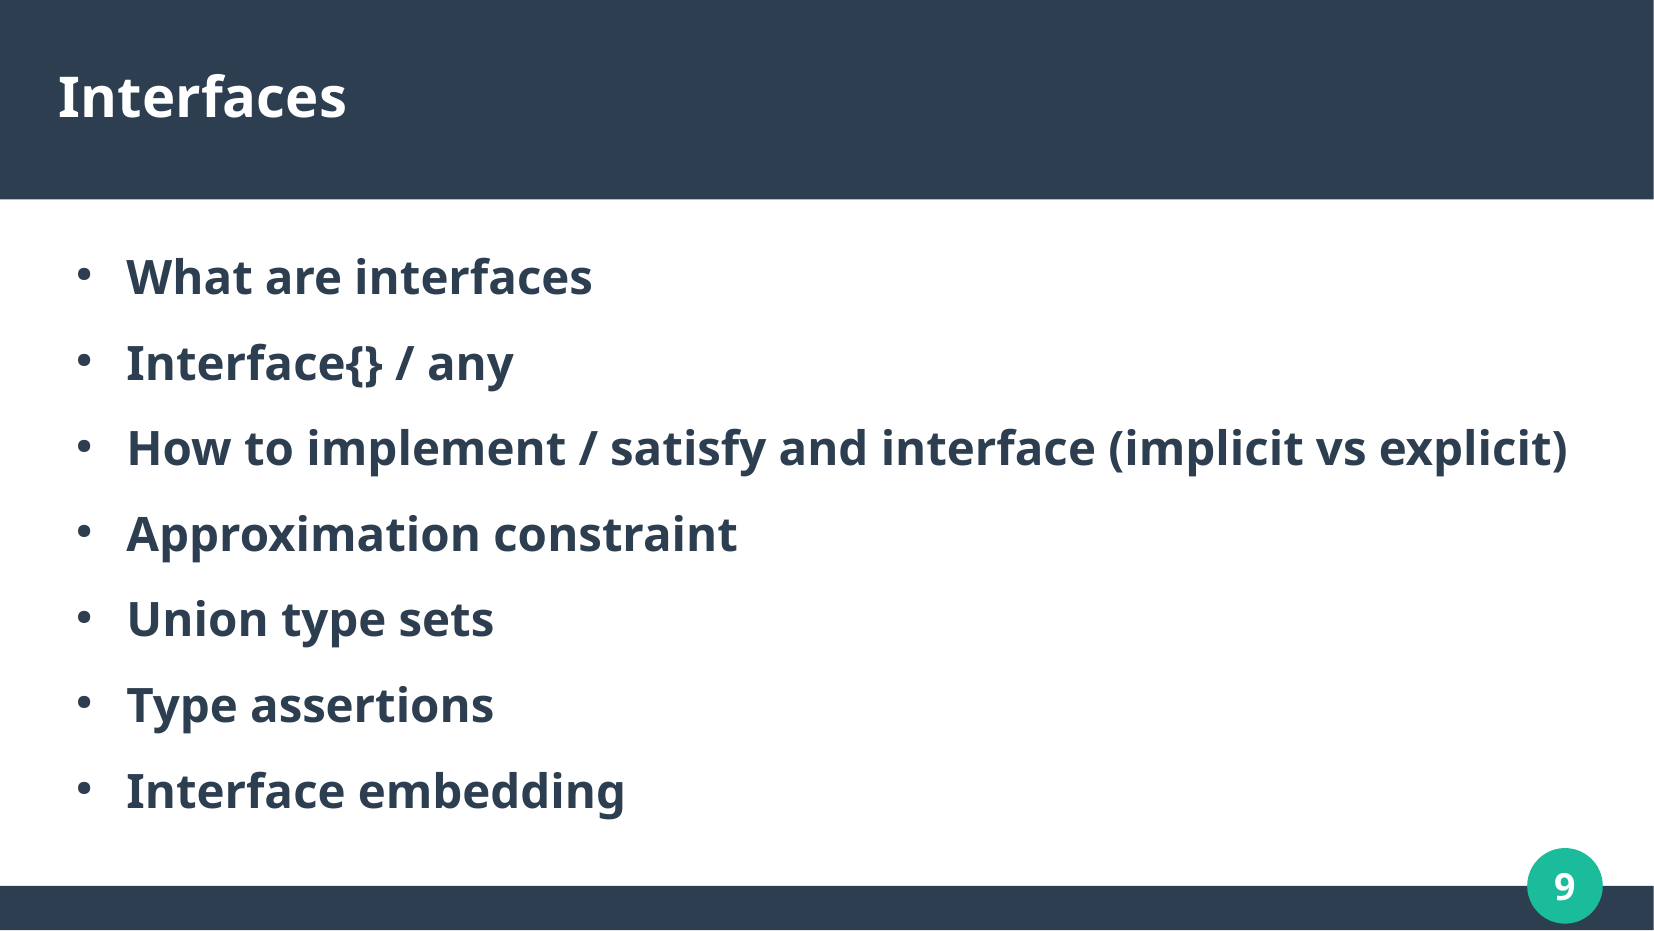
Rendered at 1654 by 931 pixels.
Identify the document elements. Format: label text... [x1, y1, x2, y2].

title Interfaces [59, 37, 1595, 155]
list What are interfaces Interface{} / any How to implement / satisfy and interface (implicit vs explicit) Approximation constraint Union type sets Type assertions Interface embedding [59, 243, 1595, 864]
